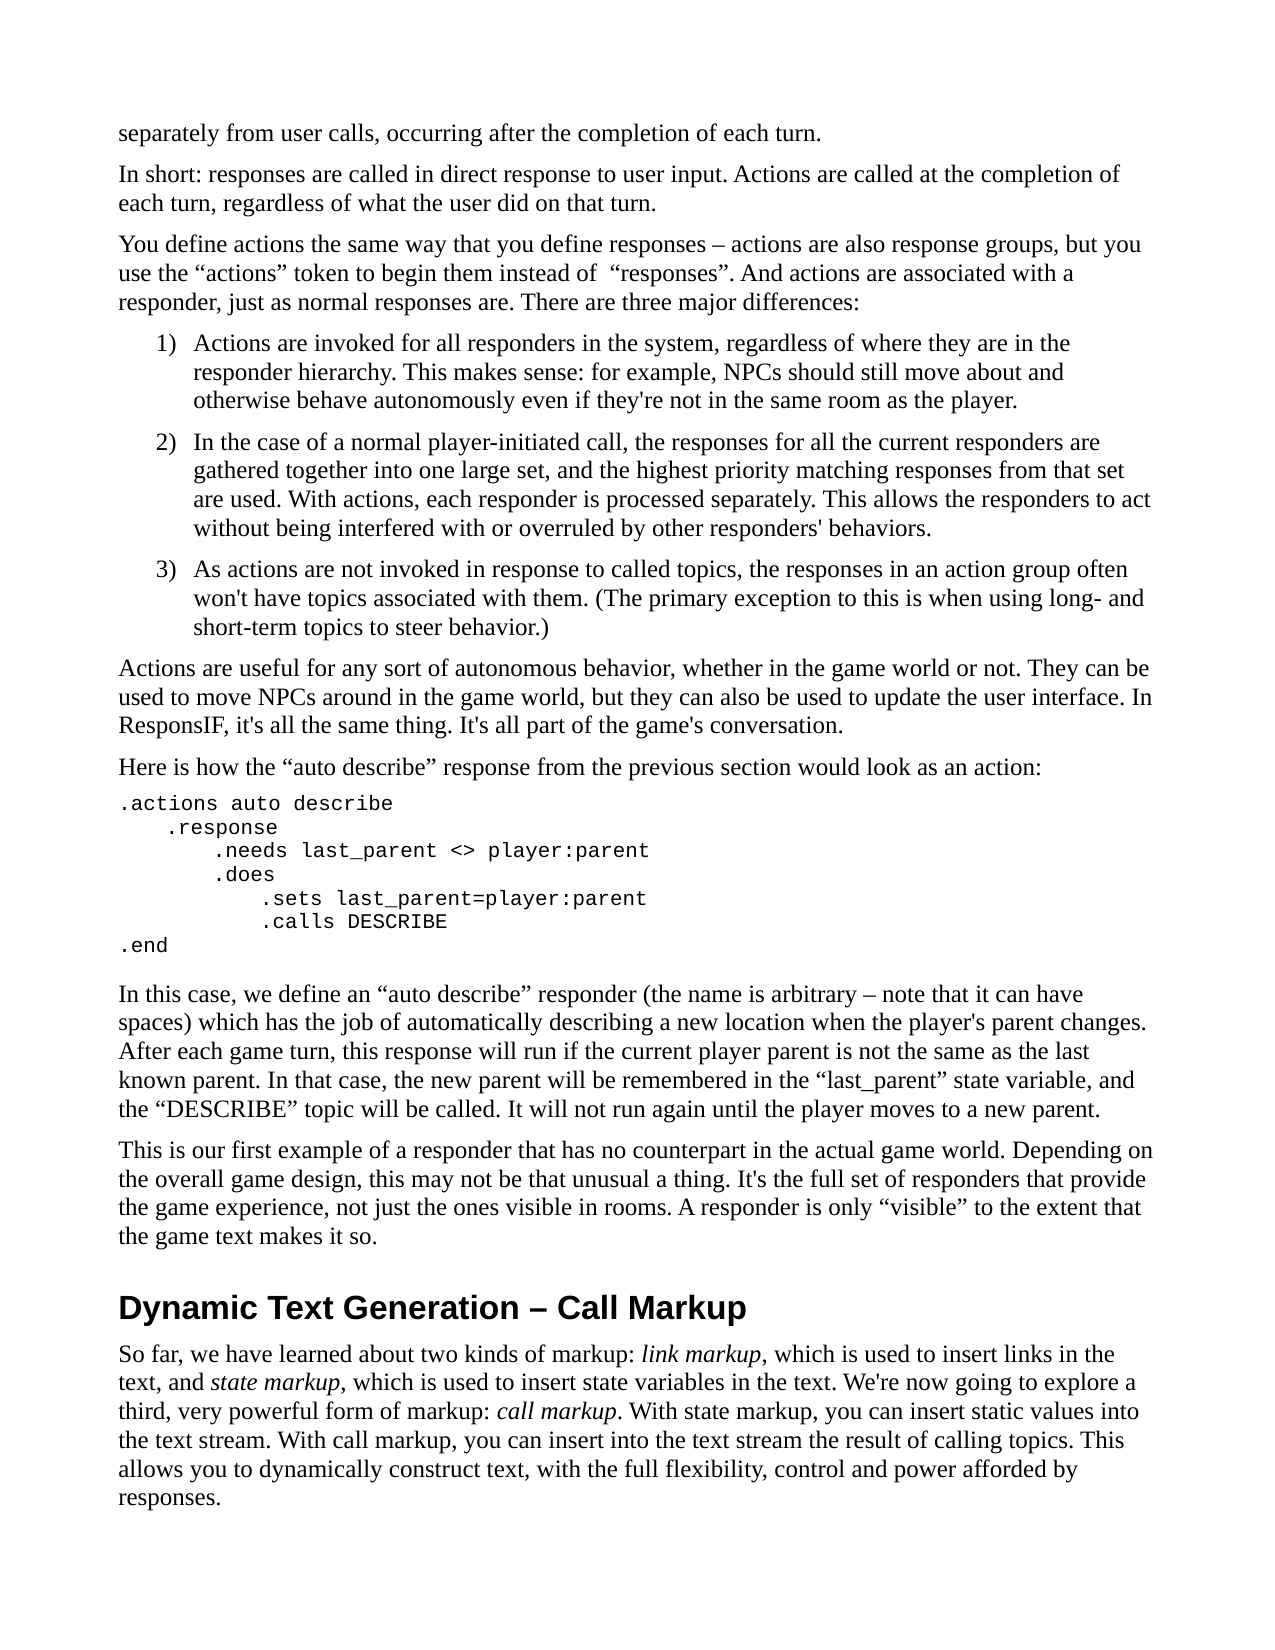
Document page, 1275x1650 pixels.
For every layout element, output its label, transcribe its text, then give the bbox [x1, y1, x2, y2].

text .actions auto describe [118, 793, 1157, 817]
text .calls DESCRIBE [118, 911, 1157, 935]
text So far, we have learned about two kinds of markup: link markup, which is used to insert links in the text, and state markup, which is used to insert state variables in the text. We're now going to explore a third, very powerful form of markup: call markup. With state markup, you can insert static values into the text stream. With call markup, you can insert into the text stream the result of calling topics. This allows you to dynamically construct text, with the full flexibility, control and power afforded by responses. [118, 1339, 1157, 1511]
list Actions are invoked for all responders in the system, regardless of where they are in the responder hierarchy. This makes sense: for example, NPCs should still move about and otherwise behave autonomously even if they're not in the same room as the player. [156, 328, 1157, 414]
subtitle Dynamic Text Generation – Call Markup [118, 1287, 1157, 1326]
text separately from user calls, occurring after the completion of each turn. [118, 118, 1157, 147]
text .end [118, 935, 1157, 959]
text Here is how the “auto describe” response from the previous section would look as an action: [118, 752, 1157, 781]
list In the case of a normal player-initiated call, the responses for all the current responders are gathered together into one large set, and the highest priority matching responses from that set are used. With actions, each responder is processed separately. This allows the responders to act without being interfered with or overruled by other responders' behaviors. [156, 427, 1157, 542]
text .sets last_parent=player:parent [118, 888, 1157, 911]
text .needs last_parent <> player:parent [118, 840, 1157, 864]
list As actions are not invoked in response to called topics, the responses in an action group often won't have topics associated with them. (The primary exception to this is when using long- and short-term topics to steer behavior.) [156, 554, 1157, 641]
text .response [118, 817, 1157, 840]
text In short: responses are called in direct response to user input. Actions are called at the completion of each turn, regardless of what the user did on that turn. [118, 159, 1157, 217]
text .does [118, 864, 1157, 888]
text In this case, we define an “auto describe” responder (the name is arbitrary – note that it can have spaces) which has the job of automatically describing a new location when the player's parent changes. After each game turn, this response will run if the current player parent is not the same as the last known parent. In that case, the new parent will be remembered in the “last_parent” state variable, and the “DESCRIBE” topic will be called. It will not run again until the player moves to a new parent. [118, 979, 1157, 1122]
text This is our first example of a responder that has no counterpart in the actual game world. Depending on the overall game design, this may not be that unusual a thing. It's the full set of responders that provide the game experience, not just the ones visible in rooms. A responder is only “visible” to the extent that the game text makes it so. [118, 1135, 1157, 1250]
text You define actions the same way that you define responses – actions are also response groups, but you use the “actions” token to begin them instead of “responses”. And actions are associated with a responder, just as normal responses are. There are three major differences: [118, 229, 1157, 316]
text Actions are useful for any sort of autonomous behavior, whether in the game world or not. They can be used to move NPCs around in the game world, but they can also be used to update the user interface. In ResponsIF, it's all the same thing. It's all part of the game's conversation. [118, 653, 1157, 739]
